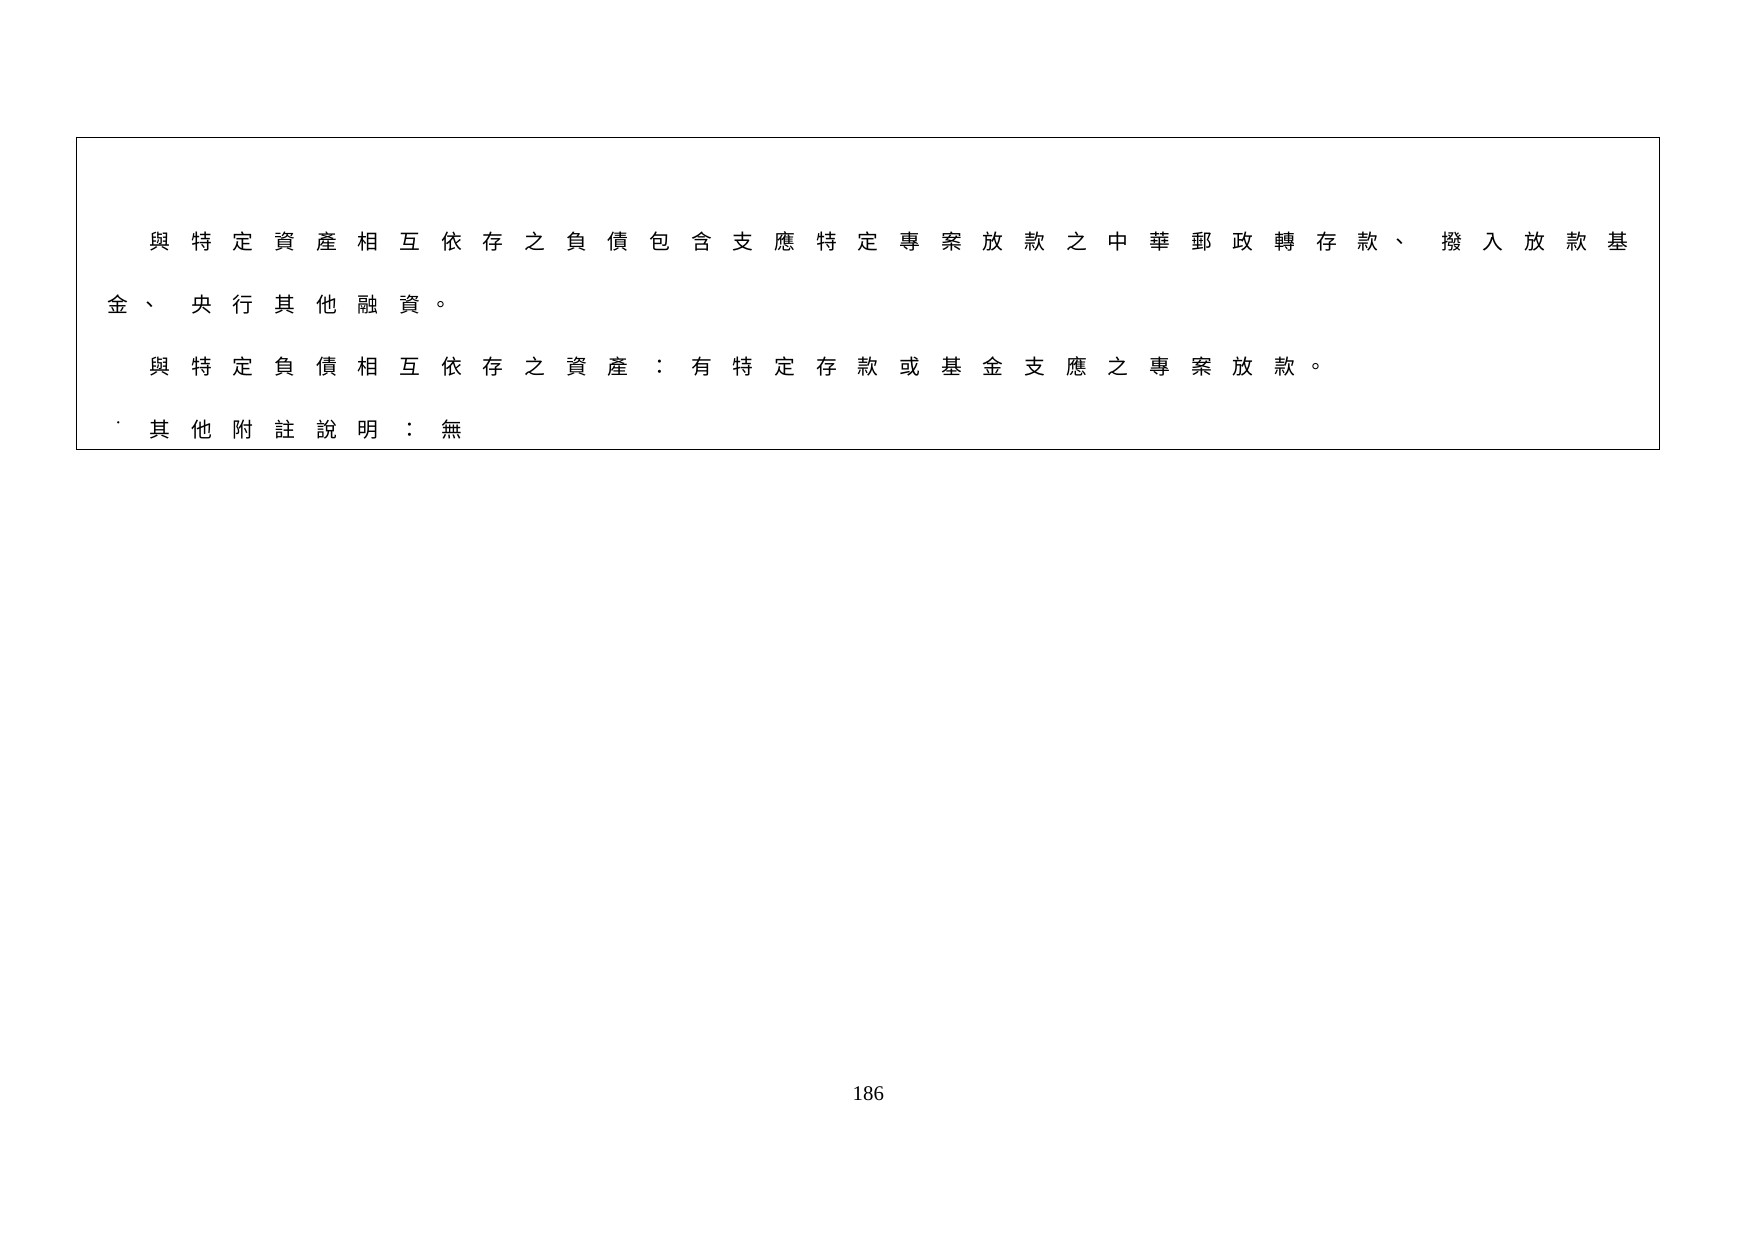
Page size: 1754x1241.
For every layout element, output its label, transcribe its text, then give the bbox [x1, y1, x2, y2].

table_cell 與特定資產相互依存之負債包含支應特定專案放款之中華郵政轉存款、撥入放款基金、央行其他融資。 與特定負債相互依存之資產：有特定存款或基金支應之專案放款。 ˙其他附註說明：無 [77, 138, 1659, 449]
